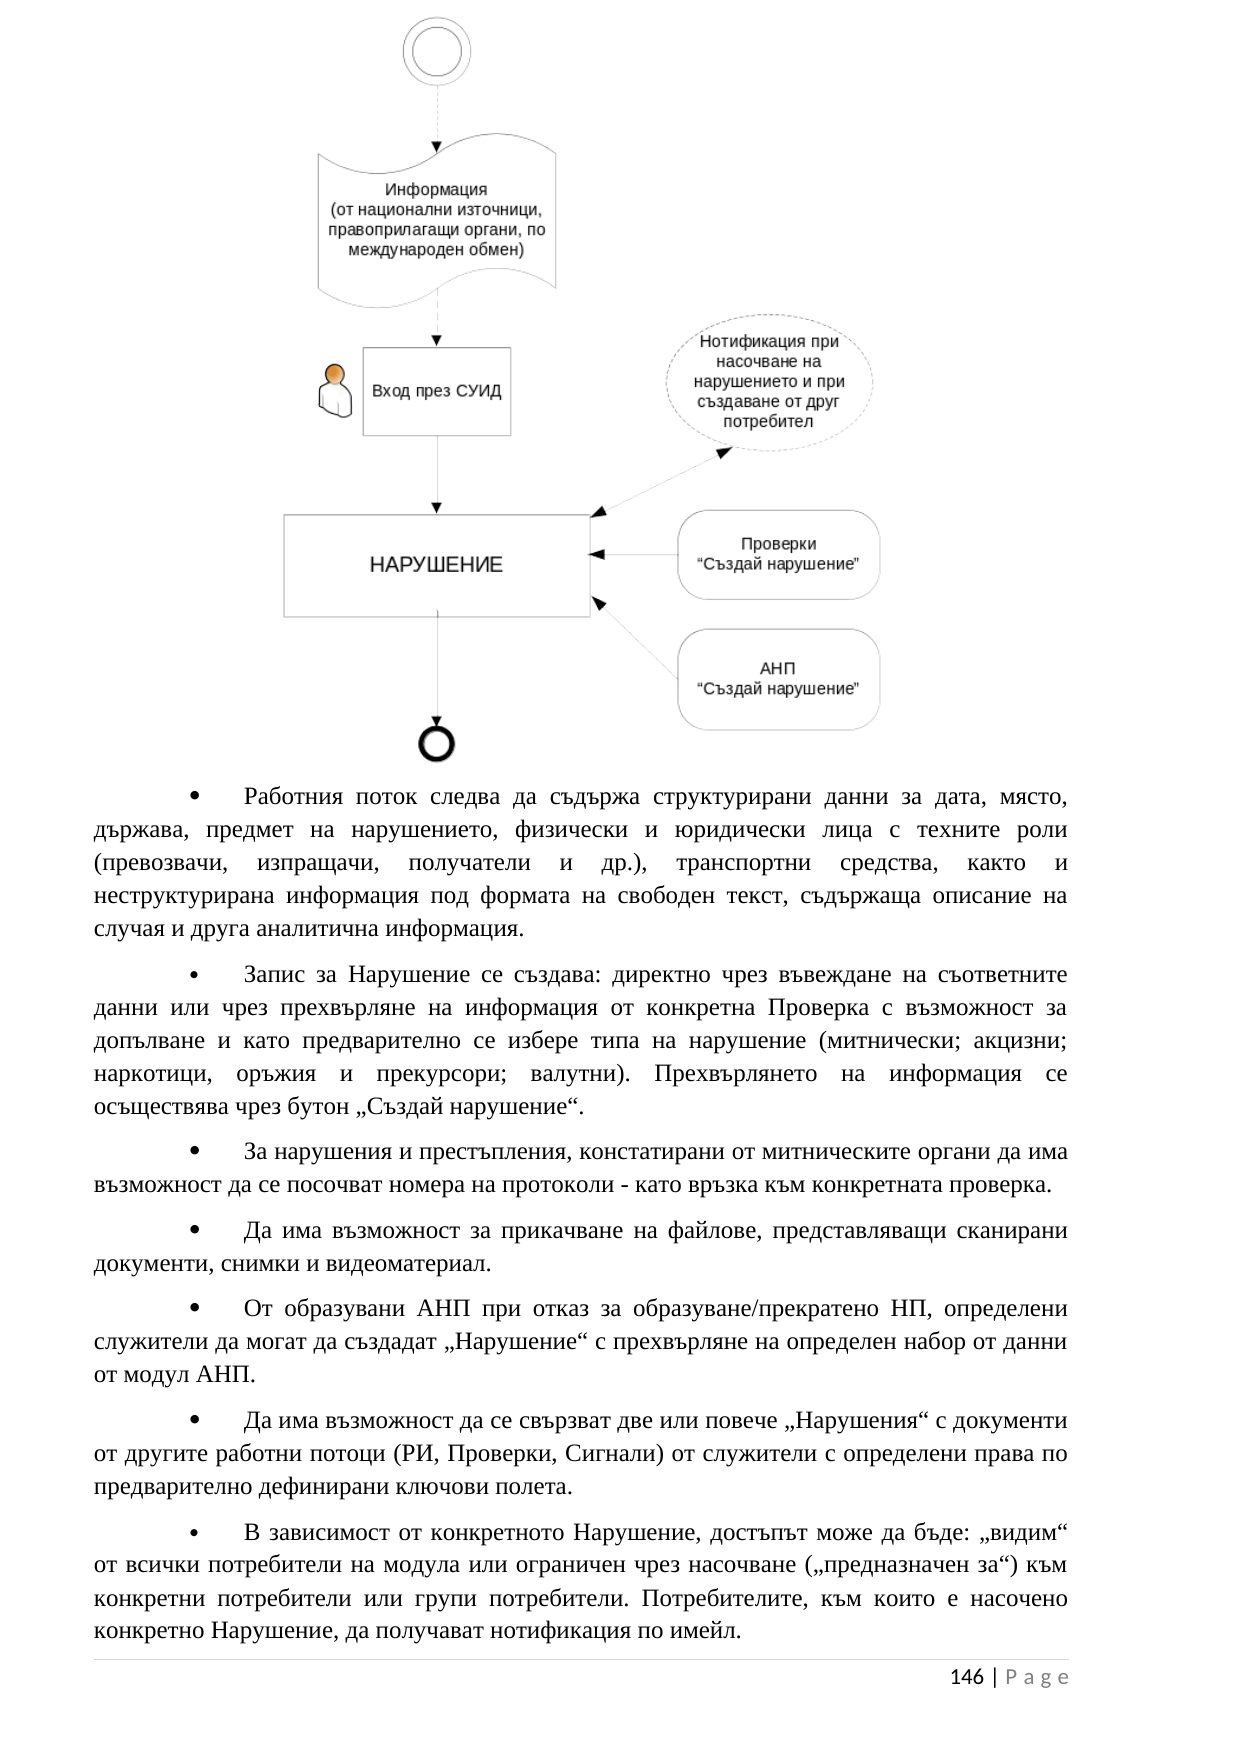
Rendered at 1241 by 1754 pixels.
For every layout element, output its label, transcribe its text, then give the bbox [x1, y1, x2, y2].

list За нарушения и престъпления, констатирани от митническите органи да има възможност да се посочват номера на протоколи - като връзка към конкретната проверка. [94, 1136, 1069, 1198]
list Да има възможност да се свързват две или повече „Нарушения“ с документи от другите работни потоци (РИ, Проверки, Сигнали) от служители с определени права по предварително дефинирани ключови полета. [94, 1405, 1069, 1500]
list От образувани АНП при отказ за образуване/прекратено НП, определени служители да могат да създадат „Нарушение“ с прехвърляне на определен набор от данни от модул АНП. [94, 1293, 1069, 1388]
list Запис за Нарушение се създава: директно чрез въвеждане на съответните данни или чрез прехвърляне на информация от конкретна Проверка с възможност за допълване и като предварително се избере типа на нарушение (митнически; акцизни; наркотици, оръжия и прекурсори; валутни). Прехвърлянето на информация се осъществява чрез бутон „Създай нарушение“. [94, 959, 1069, 1119]
list Да има възможност за прикачване на файлове, представляващи сканирани документи, снимки и видеоматериал. [94, 1215, 1069, 1277]
list В зависимост от конкретното Нарушение, достъпът може да бъде: „видим“ от всички потребители на модула или ограничен чрез насочване („предназначен за“) към конкретни потребители или групи потребители. Потребителите, към които е насочено конкретно Нарушение, да получават нотификация по имейл. [94, 1517, 1069, 1644]
list Работния поток следва да съдържа структурирани данни за дата, място, държава, предмет на нарушението, физически и юридически лица с техните роли (превозвачи, изпращачи, получатели и др.), транспортни средства, както и неструктурирана информация под формата на свободен текст, съдържаща описание на случая и друга аналитична информация. [94, 781, 1069, 942]
